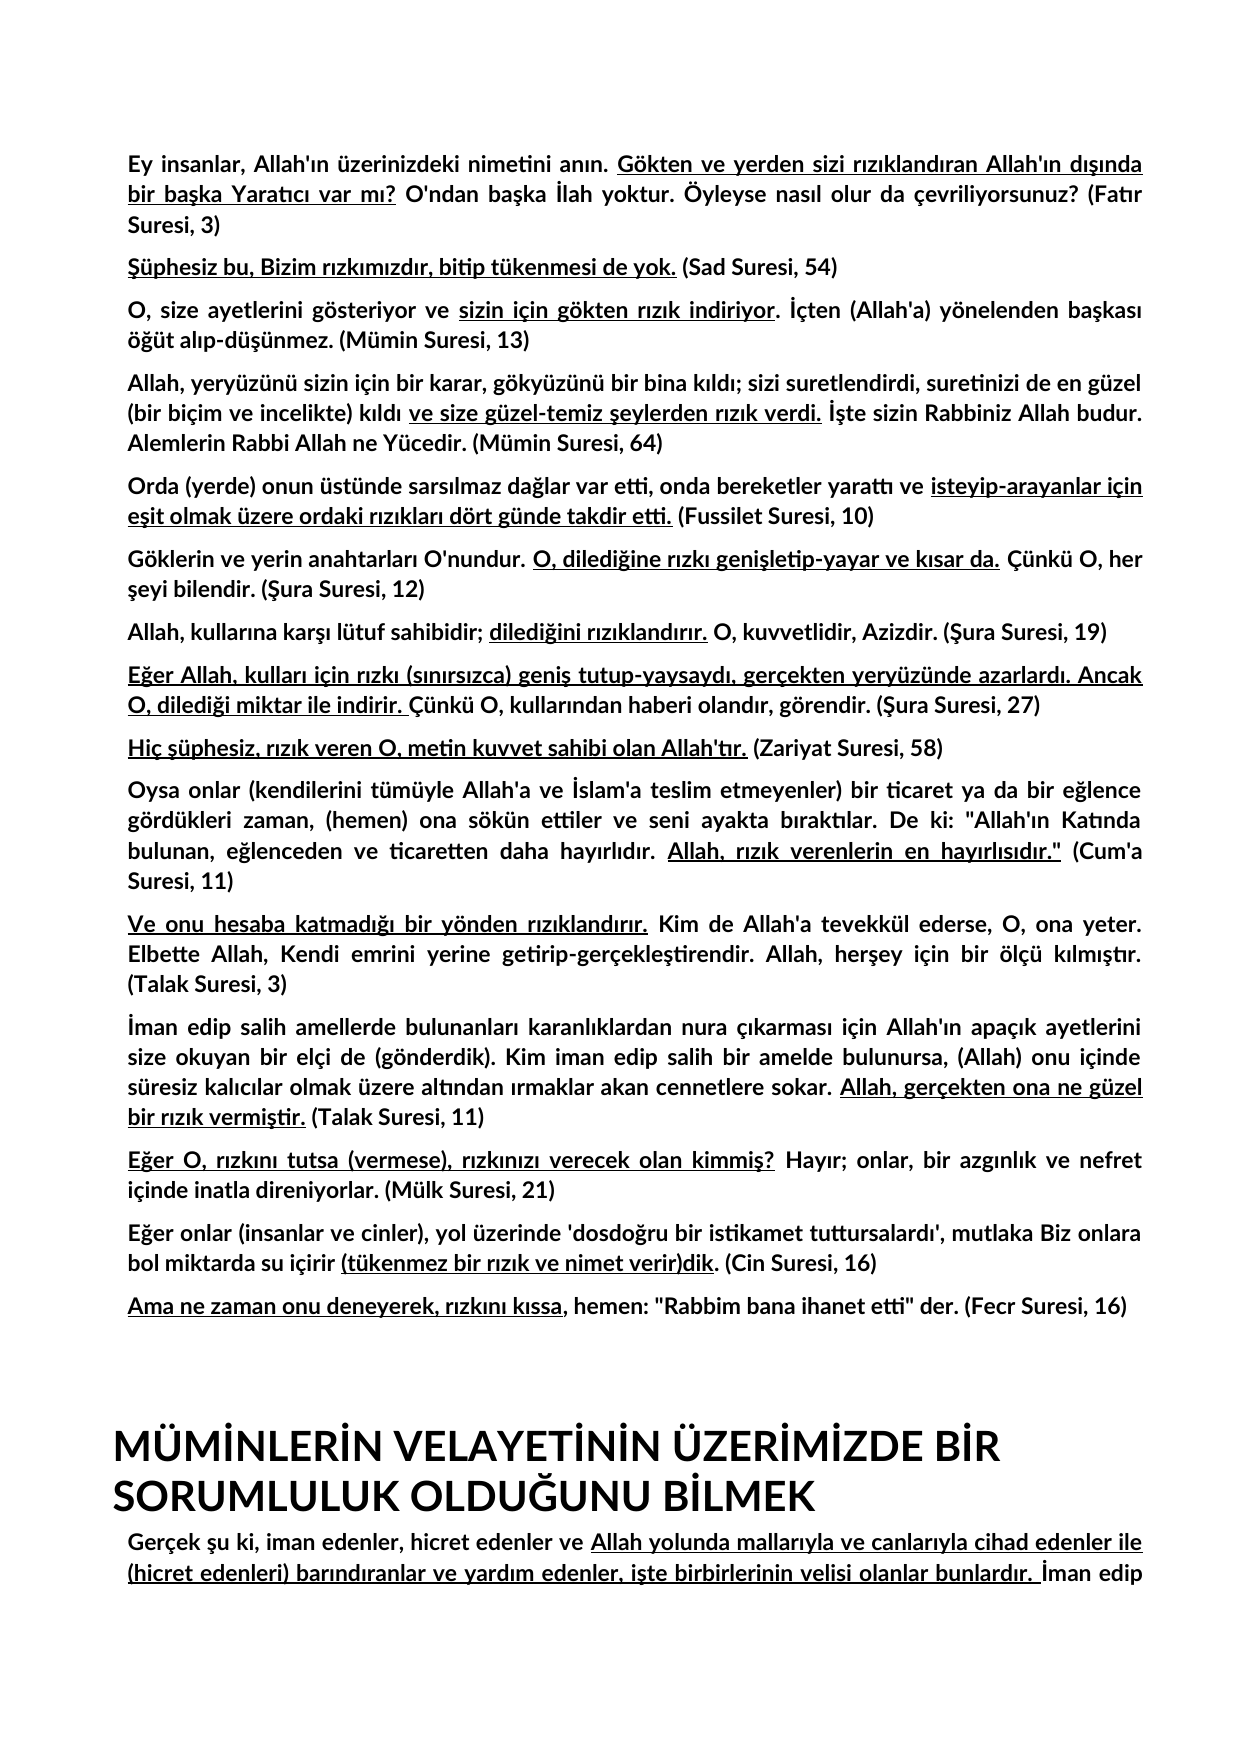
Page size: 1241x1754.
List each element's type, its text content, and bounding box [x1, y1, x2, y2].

subtitle MÜMİNLERİN VELAYETİNİN ÜZERİMİZDE BİR SORUMLULUK OLDUĞUNU BİLMEK [112, 1420, 1165, 1520]
text Allah, yeryüzünü sizin için bir karar, gökyüzünü bir bina kıldı; sizi suretlendirdi, suretinizi de en güzel (bir biçim ve incelikte) kıldı ve size güzel-temiz şeylerden rızık verdi. İşte sizin Rabbiniz Allah budur. Alemlerin Rabbi Allah ne Yücedir. (Mümin Suresi, 64) [127, 369, 1143, 457]
text Oysa onlar (kendilerini tümüyle Allah'a ve İslam'a teslim etmeyenler) bir ticaret ya da bir eğlence gördükleri zaman, (hemen) ona sökün ettiler ve seni ayakta bıraktılar. De ki: "Allah'ın Katında bulunan, eğlenceden ve ticaretten daha hayırlıdır. Allah, rızık verenlerin en hayırlısıdır." (Cum'a Suresi, 11) [127, 776, 1143, 894]
text Eğer onlar (insanlar ve cinler), yol üzerinde 'dosdoğru bir istikamet tuttursalardı', mutlaka Biz onlara bol miktarda su içirir (tükenmez bir rızık ve nimet verir)dik. (Cin Suresi, 16) [127, 1219, 1143, 1276]
text Ey insanlar, Allah'ın üzerinizdeki nimetini anın. Gökten ve yerden sizi rızıklandıran Allah'ın dışında bir başka Yaratıcı var mı? O'ndan başka İlah yoktur. Öyleyse nasıl olur da çevriliyorsunuz? (Fatır Suresi, 3) [127, 150, 1143, 238]
text Eğer O, rızkını tutsa (vermese), rızkınızı verecek olan kimmiş? Hayır; onlar, bir azgınlık ve nefret içinde inatla direniyorlar. (Mülk Suresi, 21) [127, 1146, 1143, 1203]
text O, dilediği miktar ile indirir. Çünkü O, kullarından haberi olandır, görendir. (Şura Suresi, 27) [127, 685, 1143, 718]
text Eğer Allah, kulları için rızkı (sınırsızca) geniş tutup-yaysaydı, gerçekten yeryüzünde azarlardı. Ancak [127, 660, 1143, 684]
text O, size ayetlerini gösteriyor ve sizin için gökten rızık indiriyor. İçten (Allah'a) yönelenden başkası öğüt alıp-düşünmez. (Mümin Suresi, 13) [127, 296, 1143, 353]
text İman edip salih amellerde bulunanları karanlıklardan nura çıkarması için Allah'ın apaçık ayetlerini size okuyan bir elçi de (gönderdik). Kim iman edip salih bir amelde bulunursa, (Allah) onu içinde süresiz kalıcılar olmak üzere altından ırmaklar akan cennetlere sokar. Allah, gerçekten ona ne güzel bir rızık vermiştir. (Talak Suresi, 11) [127, 1012, 1143, 1131]
text Ve onu hesaba katmadığı bir yönden rızıklandırır. Kim de Allah'a tevekkül ederse, O, ona yeter. Elbette Allah, Kendi emrini yerine getirip-gerçekleştirendir. Allah, herşey için bir ölçü kılmıştır. (Talak Suresi, 3) [127, 909, 1143, 997]
text Gerçek şu ki, iman edenler, hicret edenler ve Allah yolunda mallarıyla ve canlarıyla cihad edenler ile (hicret edenleri) barındıranlar ve yardım edenler, işte birbirlerinin velisi olanlar bunlardır. İman edip [127, 1528, 1143, 1586]
text Orda (yerde) onun üstünde sarsılmaz dağlar var etti, onda bereketler yarattı ve isteyip-arayanlar için eşit olmak üzere ordaki rızıkları dört günde takdir etti. (Fussilet Suresi, 10) [127, 472, 1143, 529]
text Şüphesiz bu, Bizim rızkımızdır, bitip tükenmesi de yok. (Sad Suresi, 54) [127, 253, 1143, 281]
text Göklerin ve yerin anahtarları O'nundur. O, dilediğine rızkı genişletip-yayar ve kısar da. Çünkü O, her şeyi bilendir. (Şura Suresi, 12) [127, 545, 1143, 602]
text Hiç şüphesiz, rızık veren O, metin kuvvet sahibi olan Allah'tır. (Zariyat Suresi, 58) [127, 733, 1143, 761]
text Allah, kullarına karşı lütuf sahibidir; dilediğini rızıklandırır. O, kuvvetlidir, Azizdir. (Şura Suresi, 19) [127, 618, 1143, 645]
text Ama ne zaman onu deneyerek, rızkını kıssa, hemen: "Rabbim bana ihanet etti" der. (Fecr Suresi, 16) [127, 1292, 1143, 1319]
